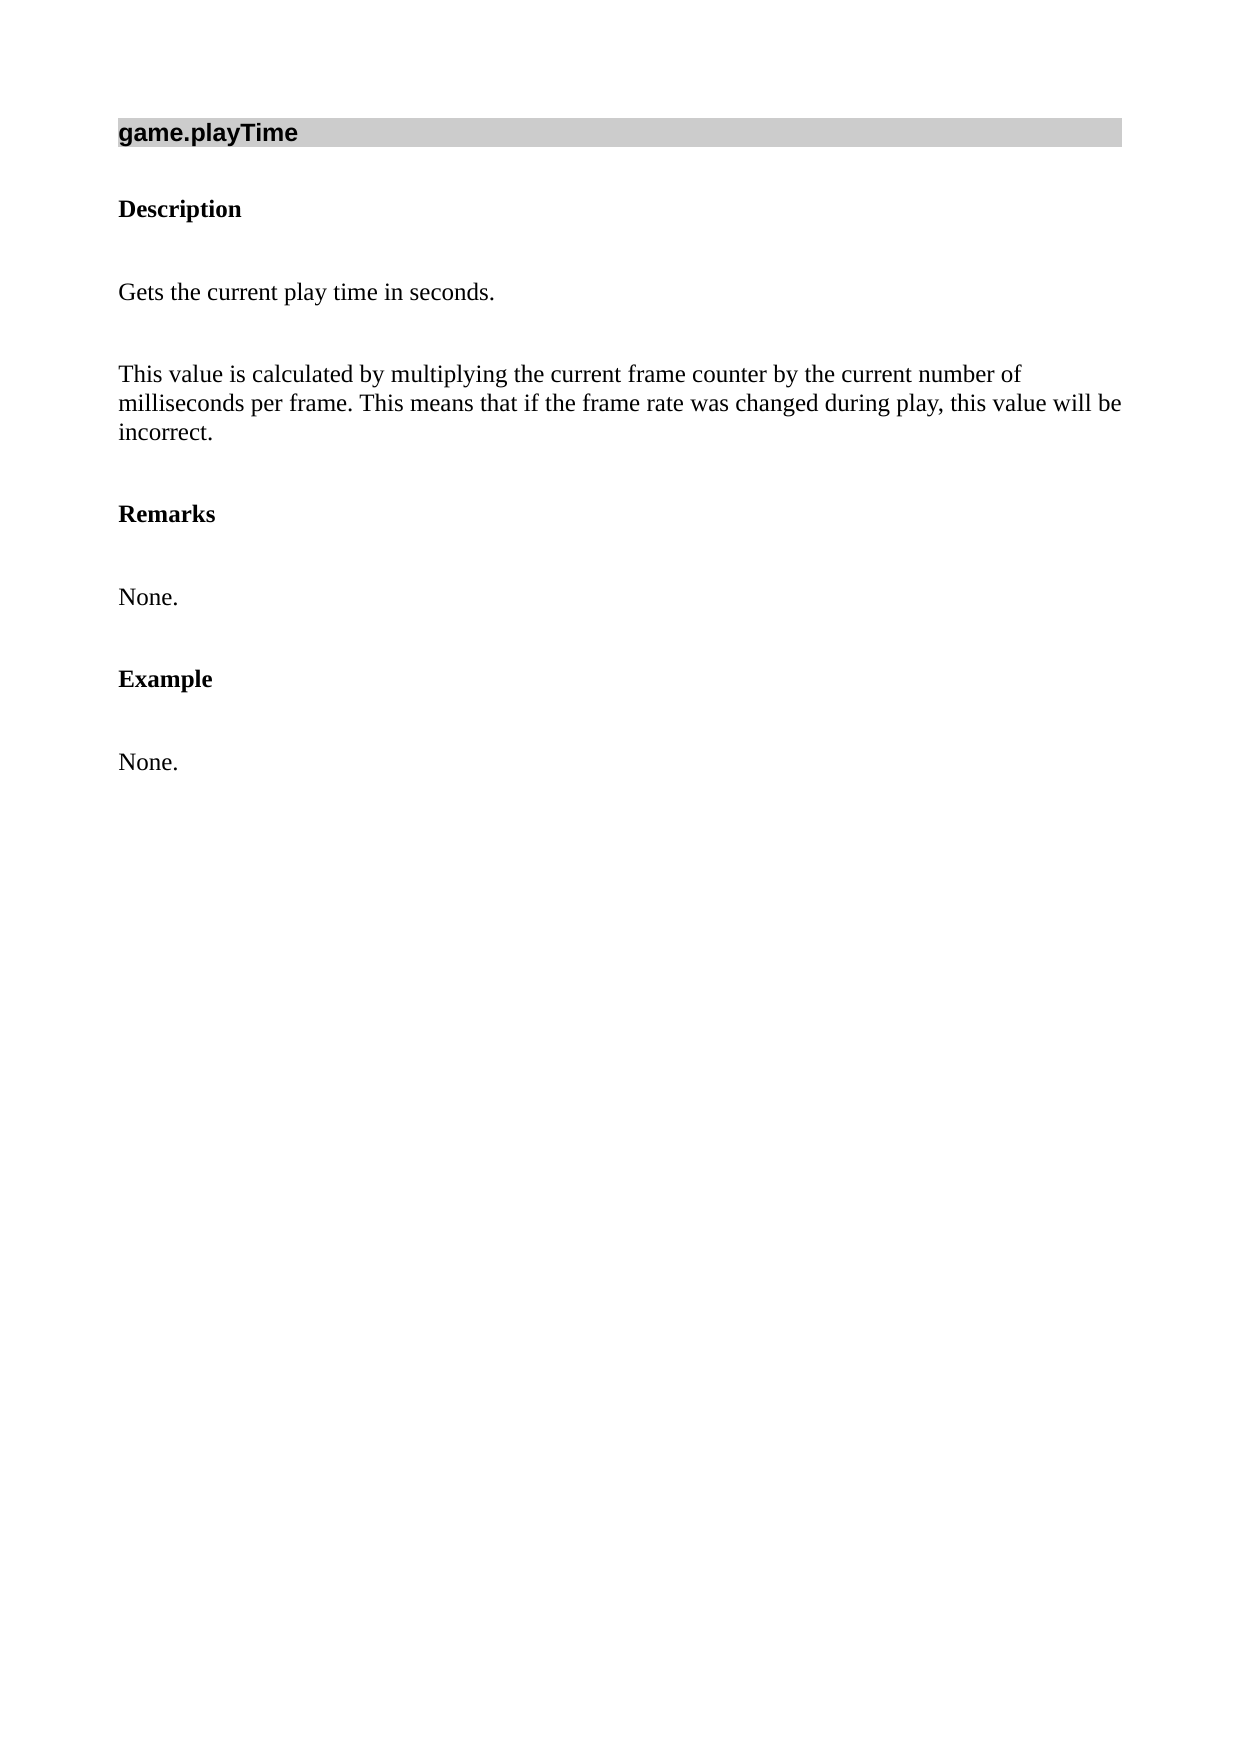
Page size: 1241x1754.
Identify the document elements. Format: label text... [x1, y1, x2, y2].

text None. [118, 747, 1122, 776]
text This value is calculated by multiplying the current frame counter by the current number of milliseconds per frame. This means that if the frame rate was changed during play, this value will be incorrect. [118, 359, 1122, 446]
text Example [118, 664, 1122, 693]
subtitle game.playTime [118, 118, 1122, 147]
text Gets the current play time in seconds. [118, 277, 1122, 306]
text None. [118, 582, 1122, 611]
text Description [118, 194, 1122, 223]
text Remarks [118, 499, 1122, 528]
